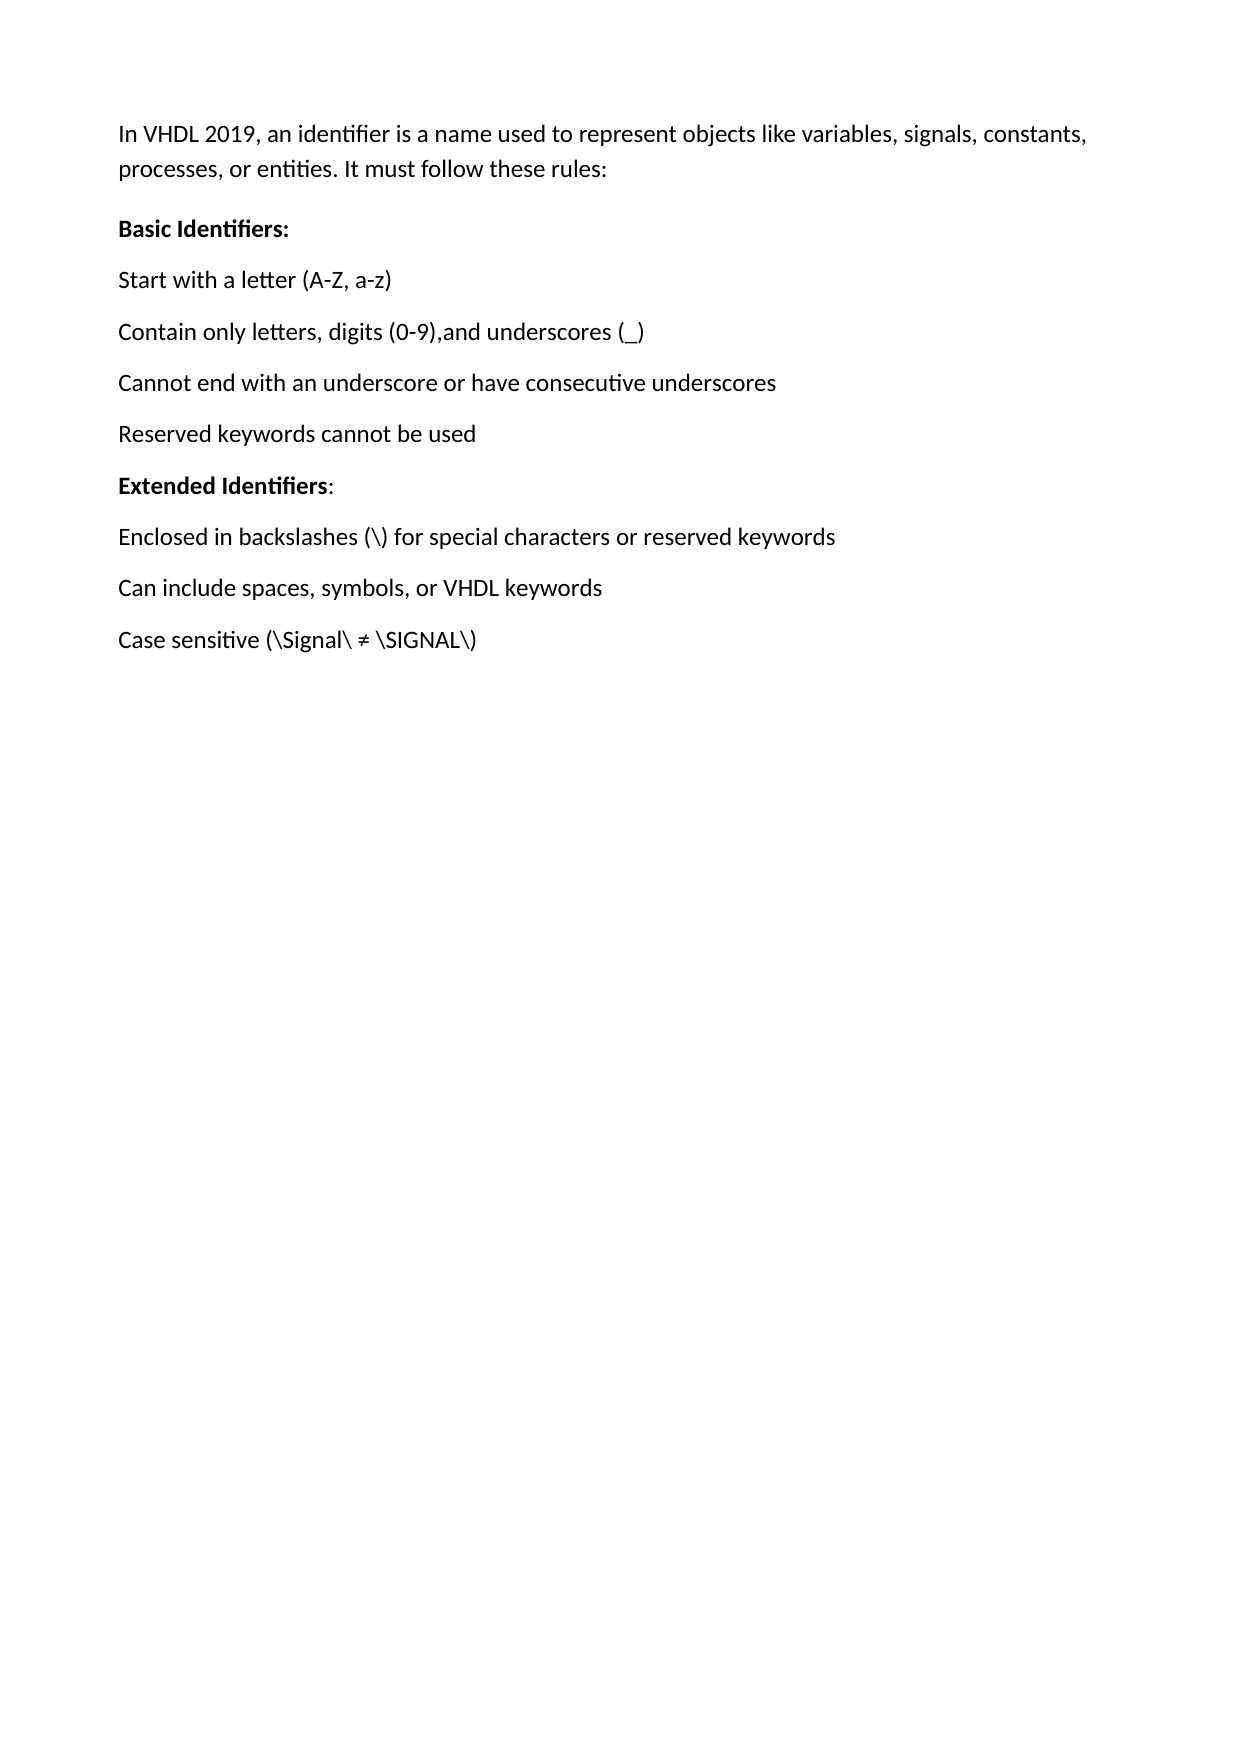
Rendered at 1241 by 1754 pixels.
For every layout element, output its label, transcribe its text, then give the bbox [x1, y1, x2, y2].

text Start with a letter (A-Z, a-z) [118, 264, 1122, 295]
text Extended Identifiers: [118, 470, 1122, 500]
text Enclosed in backslashes (\) for special characters or reserved keywords [118, 521, 1122, 552]
text Cannot end with an underscore or have consecutive underscores [118, 367, 1122, 398]
text Reserved keywords cannot be used [118, 418, 1122, 449]
text Can include spaces, symbols, or VHDL keywords [118, 573, 1122, 603]
text Basic Identifiers: [118, 213, 1122, 244]
text Contain only letters, digits (0-9),and underscores (_) [118, 316, 1122, 346]
text In VHDL 2019, an identifier is a name used to represent objects like variables, signals, constants, processes, or entities. It must follow these rules: [118, 118, 1122, 184]
text Case sensitive (\Signal\ ≠ \SIGNAL\) [118, 624, 1122, 654]
